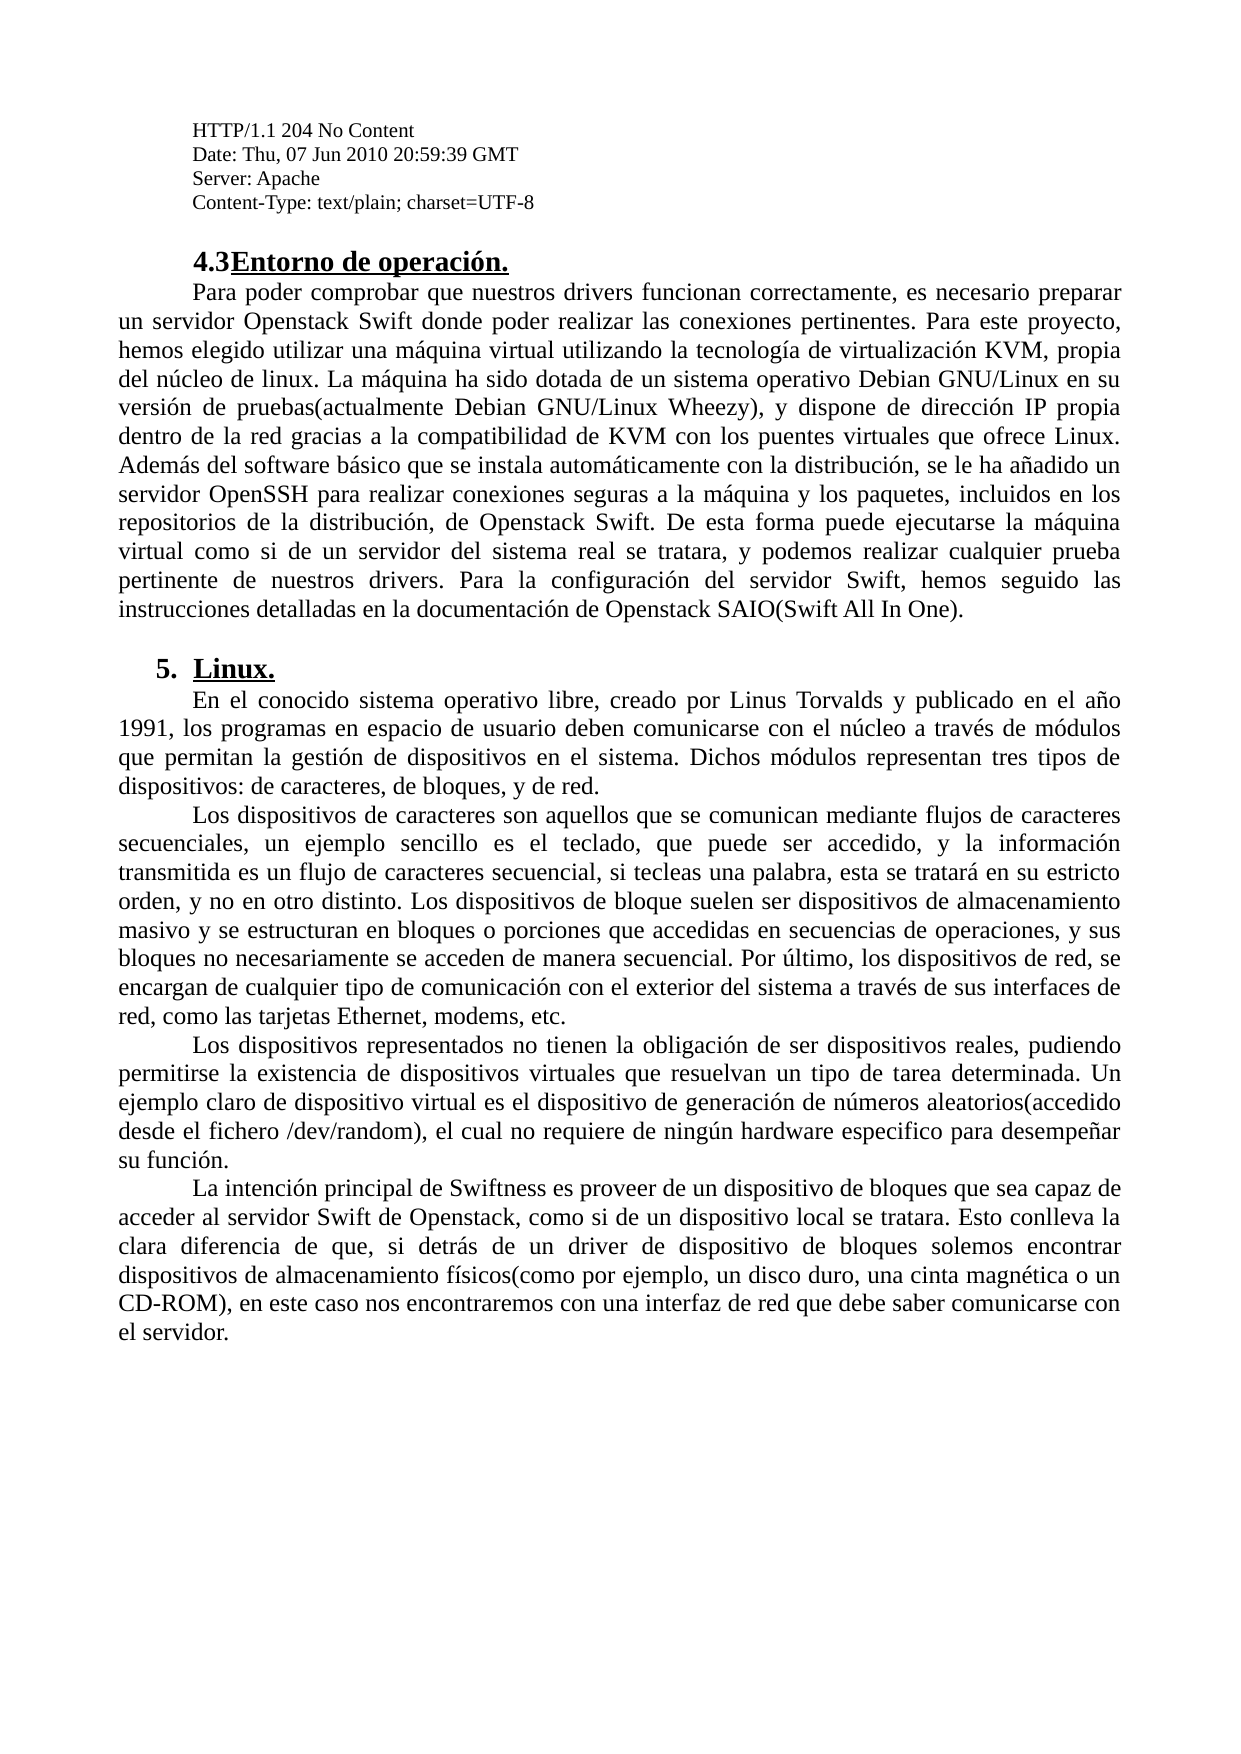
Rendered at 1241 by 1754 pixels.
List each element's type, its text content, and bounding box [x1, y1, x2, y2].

text HTTP/1.1 204 No Content [118, 118, 1122, 142]
text La intención principal de Swiftness es proveer de un dispositivo de bloques que sea capaz de acceder al servidor Swift de Openstack, como si de un dispositivo local se tratara. Esto conlleva la clara diferencia de que, si detrás de un driver de dispositivo de bloques solemos encontrar dispositivos de almacenamiento físicos(como por ejemplo, un disco duro, una cinta magnética o un CD-ROM), en este caso nos encontraremos con una interfaz de red que debe saber comunicarse con el servidor. [118, 1173, 1122, 1346]
list Linux. [156, 651, 1122, 685]
list Entorno de operación. [193, 244, 1122, 277]
text Content-Type: text/plain; charset=UTF-8 [118, 190, 1122, 214]
text Los dispositivos de caracteres son aquellos que se comunican mediante flujos de caracteres secuenciales, un ejemplo sencillo es el teclado, que puede ser accedido, y la información transmitida es un flujo de caracteres secuencial, si tecleas una palabra, esta se tratará en su estricto orden, y no en otro distinto. Los dispositivos de bloque suelen ser dispositivos de almacenamiento masivo y se estructuran en bloques o porciones que accedidas en secuencias de operaciones, y sus bloques no necesariamente se acceden de manera secuencial. Por último, los dispositivos de red, se encargan de cualquier tipo de comunicación con el exterior del sistema a través de sus interfaces de red, como las tarjetas Ethernet, modems, etc. [118, 800, 1122, 1030]
text En el conocido sistema operativo libre, creado por Linus Torvalds y publicado en el año 1991, los programas en espacio de usuario deben comunicarse con el núcleo a través de módulos que permitan la gestión de dispositivos en el sistema. Dichos módulos representan tres tipos de dispositivos: de caracteres, de bloques, y de red. [118, 685, 1122, 800]
text Date: Thu, 07 Jun 2010 20:59:39 GMT [118, 142, 1122, 166]
text Para poder comprobar que nuestros drivers funcionan correctamente, es necesario preparar un servidor Openstack Swift donde poder realizar las conexiones pertinentes. Para este proyecto, hemos elegido utilizar una máquina virtual utilizando la tecnología de virtualización KVM, propia del núcleo de linux. La máquina ha sido dotada de un sistema operativo Debian GNU/Linux en su versión de pruebas(actualmente Debian GNU/Linux Wheezy), y dispone de dirección IP propia dentro de la red gracias a la compatibilidad de KVM con los puentes virtuales que ofrece Linux. Además del software básico que se instala automáticamente con la distribución, se le ha añadido un servidor OpenSSH para realizar conexiones seguras a la máquina y los paquetes, incluidos en los repositorios de la distribución, de Openstack Swift. De esta forma puede ejecutarse la máquina virtual como si de un servidor del sistema real se tratara, y podemos realizar cualquier prueba pertinente de nuestros drivers. Para la configuración del servidor Swift, hemos seguido las instrucciones detalladas en la documentación de Openstack SAIO(Swift All In One). [118, 277, 1122, 622]
text Los dispositivos representados no tienen la obligación de ser dispositivos reales, pudiendo permitirse la existencia de dispositivos virtuales que resuelvan un tipo de tarea determinada. Un ejemplo claro de dispositivo virtual es el dispositivo de generación de números aleatorios(accedido desde el fichero /dev/random), el cual no requiere de ningún hardware especifico para desempeñar su función. [118, 1030, 1122, 1173]
text Server: Apache [118, 166, 1122, 190]
